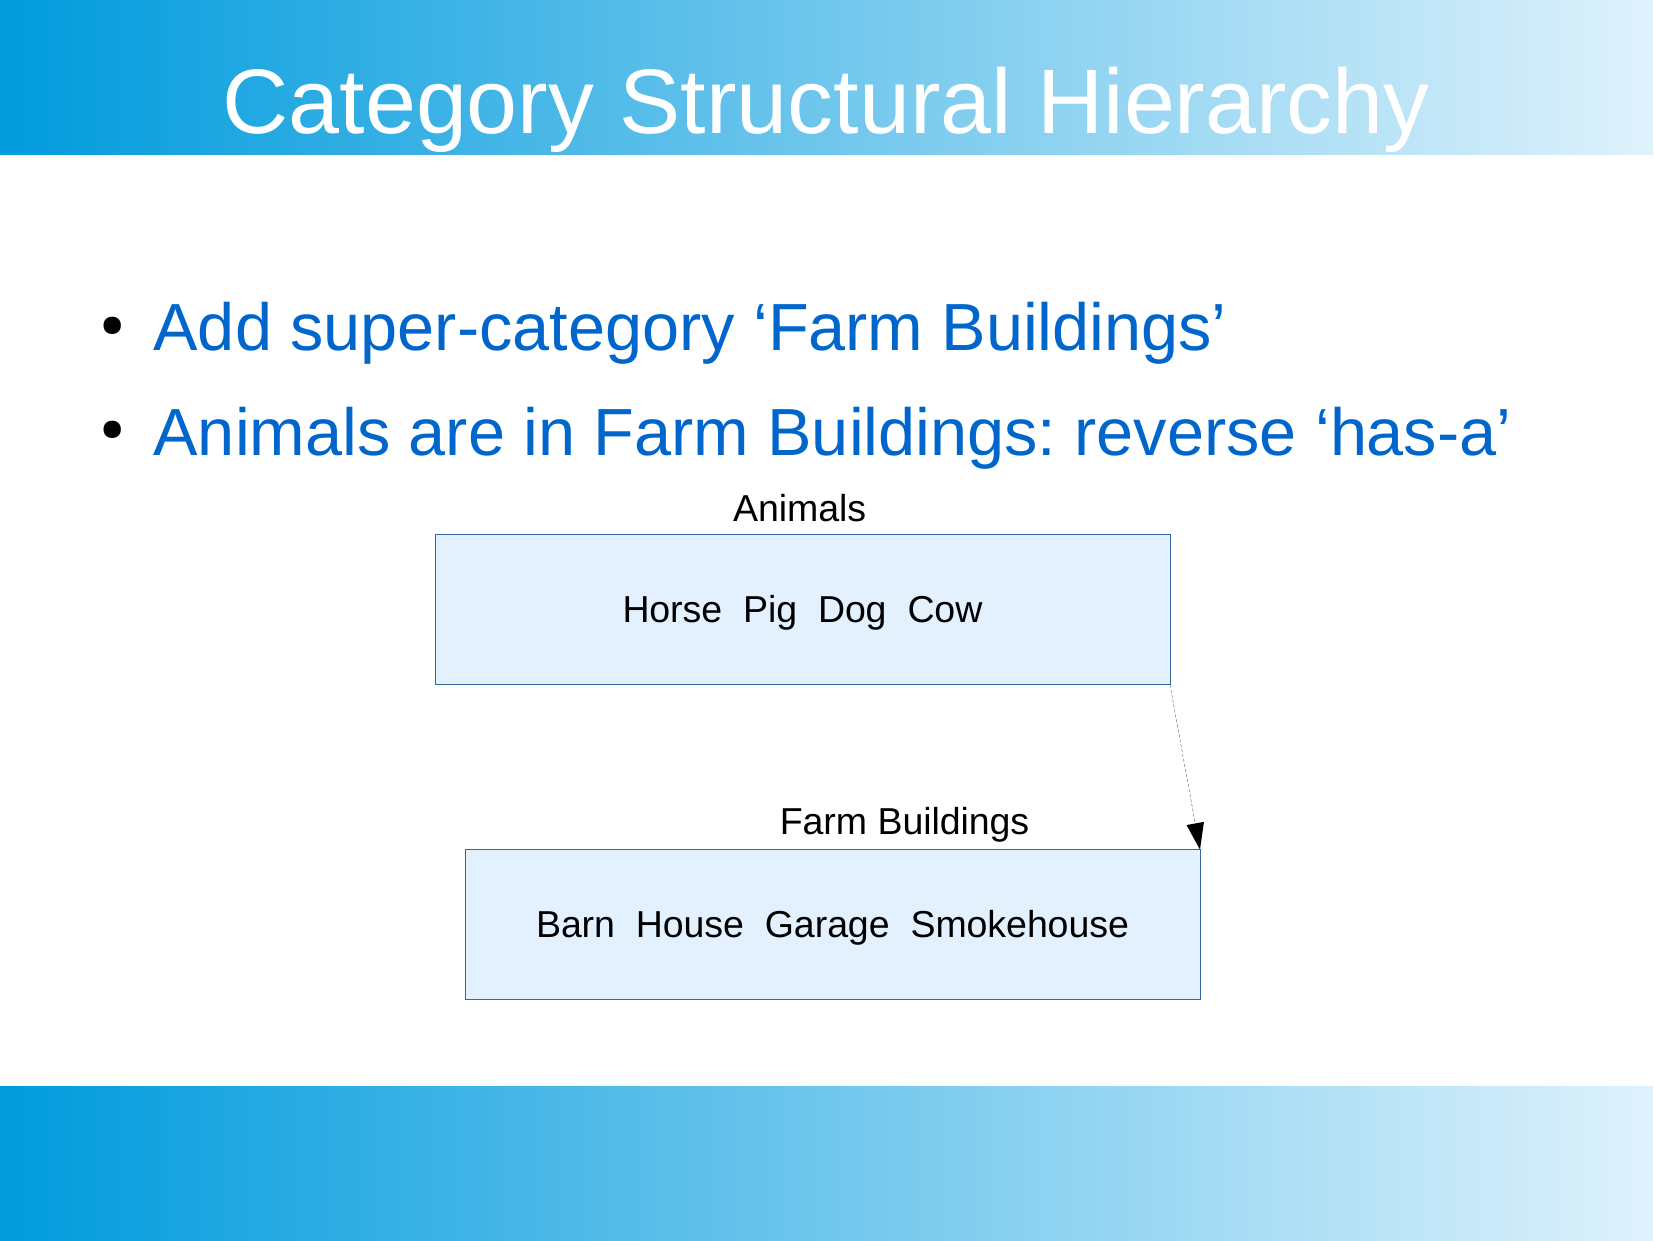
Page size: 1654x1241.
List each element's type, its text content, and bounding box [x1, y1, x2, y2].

text_box Animals [718, 480, 884, 537]
text_box Horse Pig Dog Cow [435, 534, 1171, 685]
title Category Structural Hierarchy [82, 49, 1571, 155]
text_box Farm Buildings [765, 792, 1141, 850]
text_box Barn House Garage Smokehouse [465, 849, 1201, 1000]
list Add super-category ‘Farm Buildings’ Animals are in Farm Buildings: reverse ‘has-a’ [82, 290, 1571, 1010]
